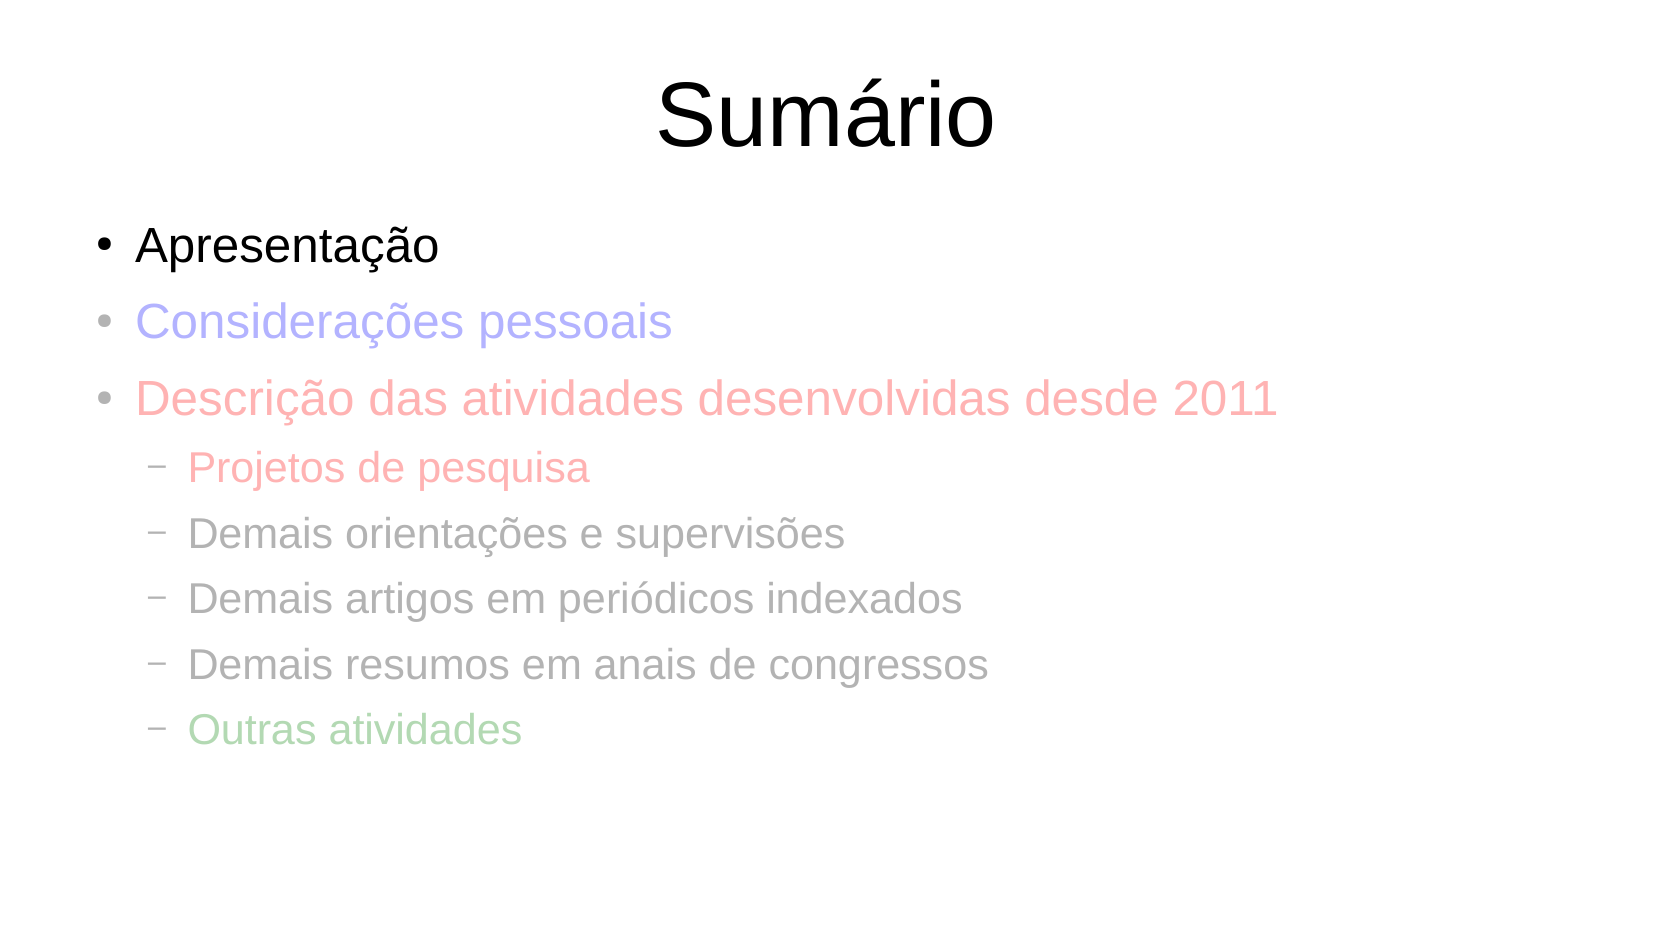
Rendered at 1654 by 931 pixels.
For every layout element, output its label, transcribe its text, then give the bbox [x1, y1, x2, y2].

text_box [35, 283, 1347, 815]
title Sumário [82, 37, 1571, 193]
list Apresentação Considerações pessoais Descrição das atividades desenvolvidas desde 2011 Projetos de pesquisa Demais orientações e supervisões Demais artigos em periódicos indexados Demais resumos em anais de congressos Outras atividades [82, 217, 1571, 758]
